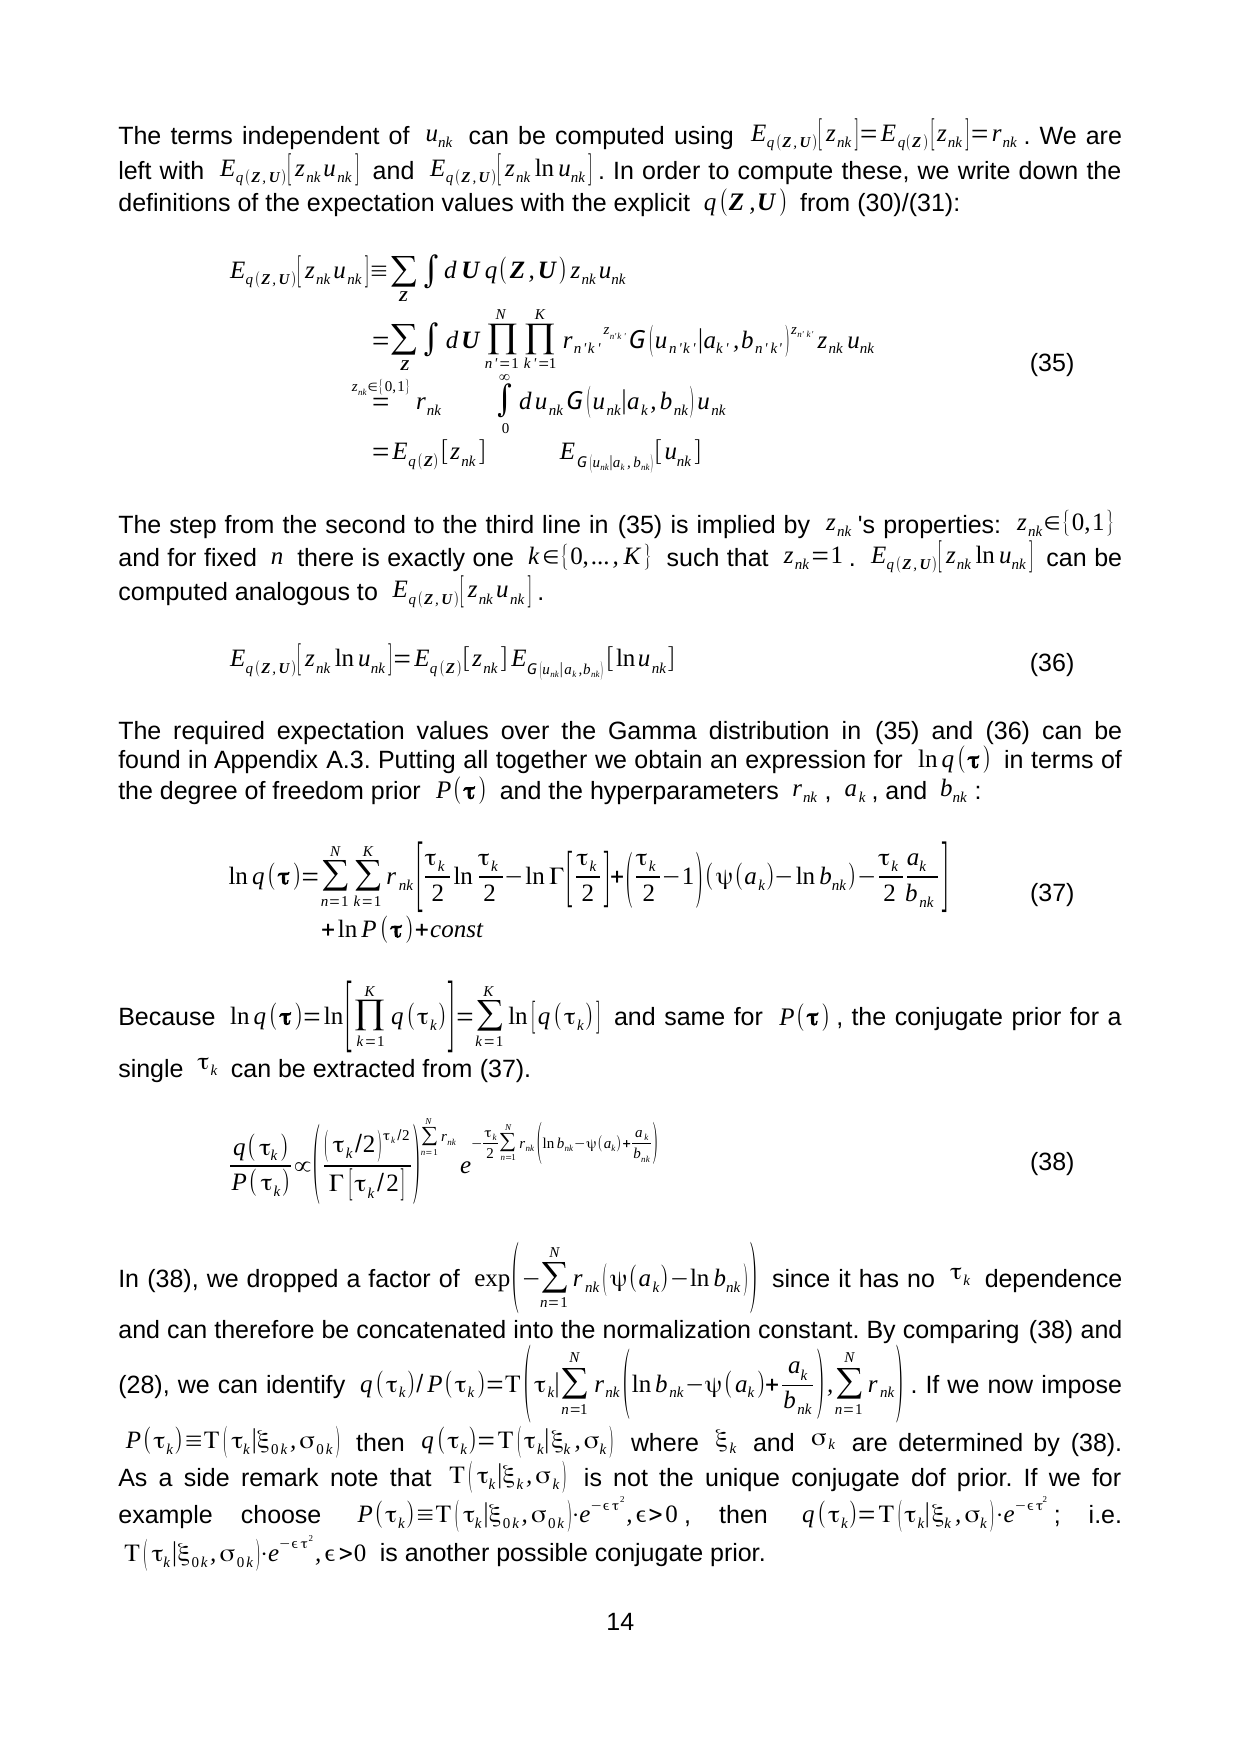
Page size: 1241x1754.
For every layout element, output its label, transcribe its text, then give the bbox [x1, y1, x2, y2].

table_header [216, 638, 1024, 687]
table_header [118, 835, 217, 951]
table_header [118, 638, 216, 687]
table_header (37) [1024, 835, 1123, 951]
text In (38), we dropped a factor of since it has no dependence and can therefore be concatenated into the normalization constant. By comparing (38) and (28), we can identify . If we now impose then where and are determined by (38). As a side remark note that is not the unique conjugate dof prior. If we for example choose , then ; i.e. is another possible conjugate prior. [118, 1241, 1122, 1572]
table_header [118, 246, 216, 479]
text The required expectation values over the Gamma distribution in (35) and (36) can be found in Appendix A.3. Putting all together we obtain an expression for in terms of the degree of freedom prior and the hyperparameters , , and : [118, 716, 1122, 806]
text The step from the second to the third line in (35) is implied by 's properties: and for fixed there is exactly one such that . can be computed analogous to . [118, 508, 1122, 609]
table_header (36) [1024, 638, 1123, 687]
text The terms independent of can be computed using . We are left with and . In order to compute these, we write down the definitions of the expectation values with the explicit from (30)/(31): [118, 118, 1122, 217]
table_header [217, 1111, 1024, 1212]
text Because and same for , the conjugate prior for a single can be extracted from (37). [118, 979, 1122, 1082]
table_header (35) [1024, 246, 1123, 479]
table_header [118, 1111, 217, 1212]
table_header [216, 246, 1024, 479]
table_header [217, 835, 1024, 951]
table_header (38) [1024, 1111, 1123, 1212]
